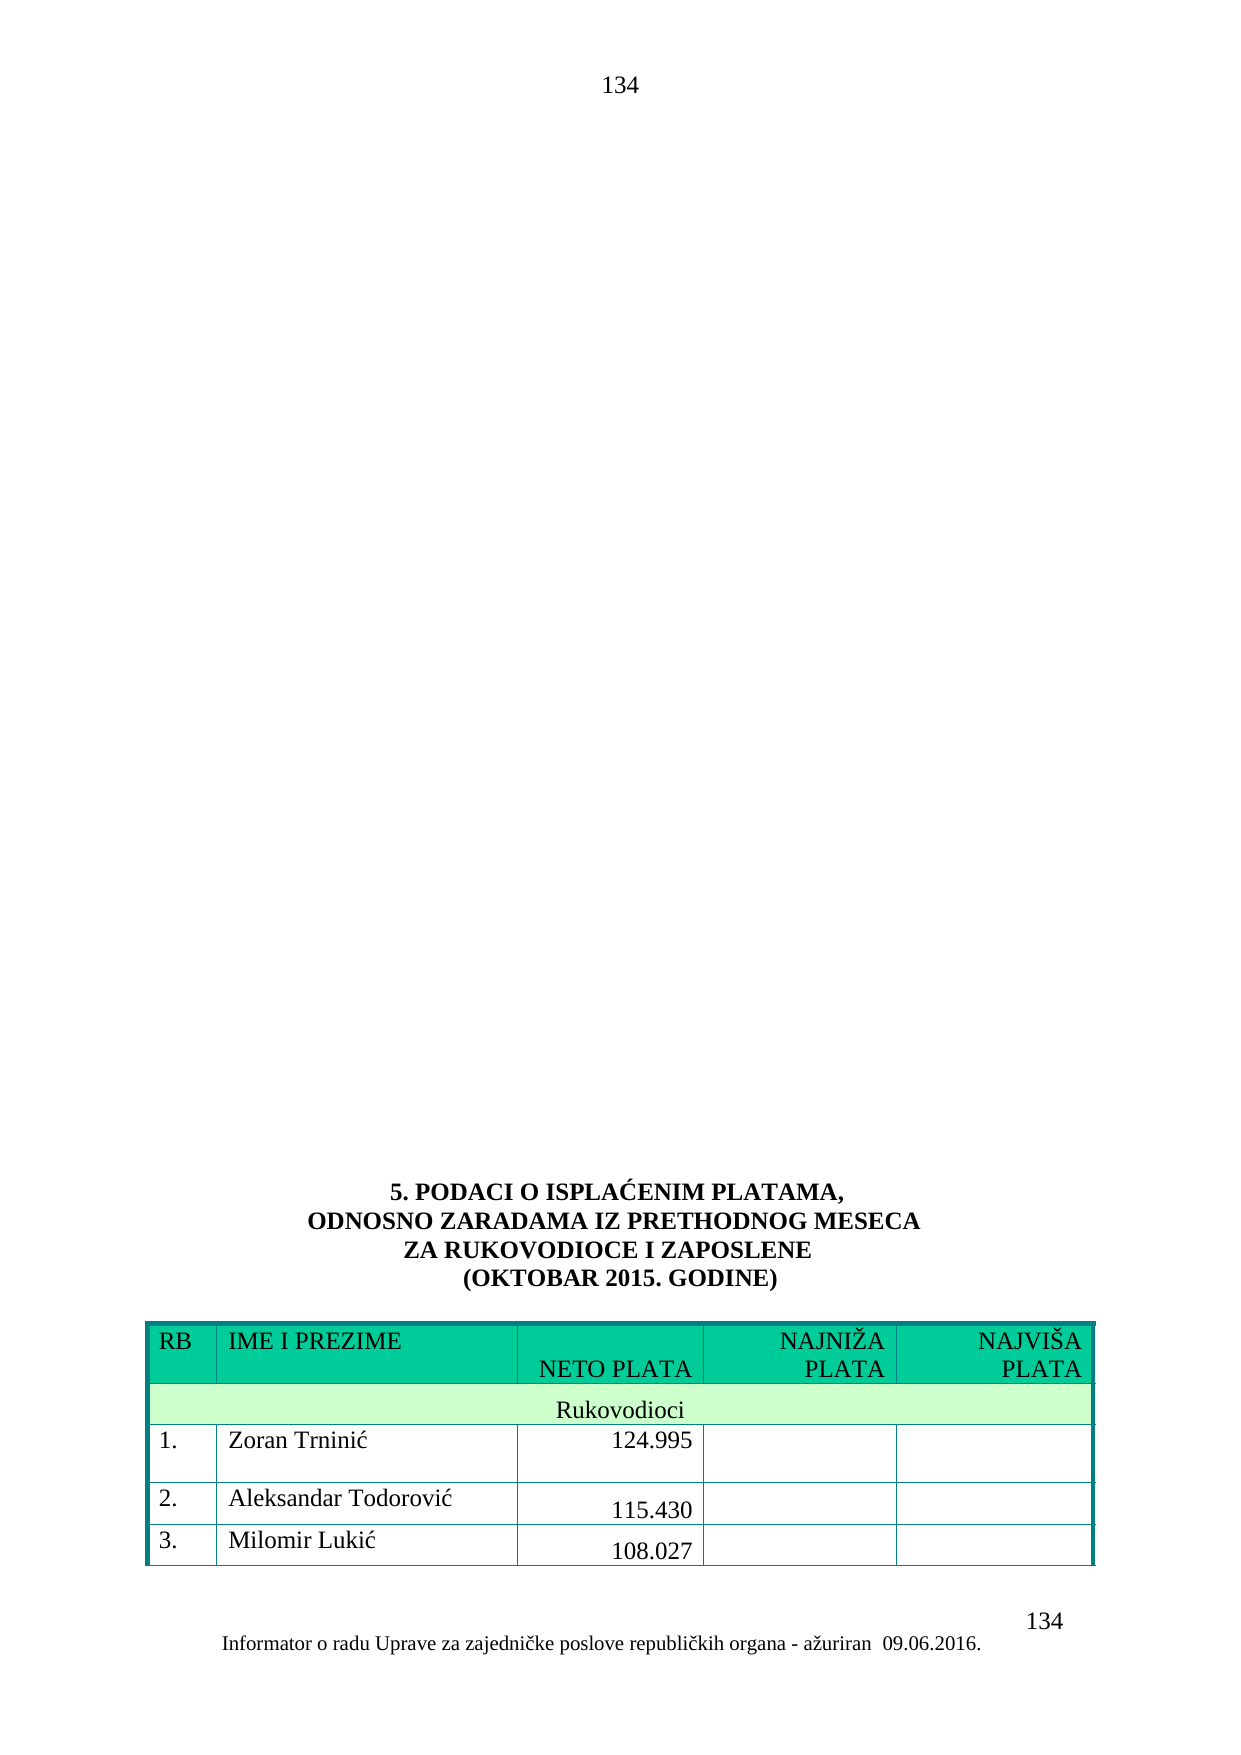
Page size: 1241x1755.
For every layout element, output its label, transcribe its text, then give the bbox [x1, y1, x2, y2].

table_cell [704, 1525, 896, 1565]
text 5. PODACI O ISPLAĆENIM PLATAMA, [177, 1177, 1063, 1206]
table_header RB [150, 1326, 216, 1383]
table_cell 1. [150, 1425, 216, 1482]
table_header NAJVIŠA PLATA [897, 1326, 1091, 1383]
table_cell 124.995 [518, 1425, 703, 1482]
table_cell 2. [150, 1483, 216, 1524]
table_cell Milomir Lukić [217, 1525, 517, 1565]
table_cell [897, 1483, 1091, 1524]
table_cell [897, 1525, 1091, 1565]
table_cell 115.430 [518, 1483, 703, 1524]
table_header IME I PREZIME [217, 1326, 517, 1383]
table_cell Aleksandar Todorović [217, 1483, 517, 1524]
table_cell 3. [150, 1525, 216, 1565]
table_cell [704, 1483, 896, 1524]
table_cell Zoran Trninić [217, 1425, 517, 1482]
table_cell Rukovodioci [150, 1384, 1091, 1424]
table_cell [897, 1425, 1091, 1482]
table_cell [704, 1425, 896, 1482]
text ODNOSNO ZARADAMA IZ PRETHODNOG MESECA [177, 1206, 1063, 1235]
table_cell 108.027 [518, 1525, 703, 1565]
table_header NAJNIŽA PLATA [704, 1326, 896, 1383]
table_header NETO PLATA [518, 1326, 703, 1383]
text (OKTOBAR 2015. GODINE) [177, 1263, 1063, 1292]
text ZA RUKOVODIOCE I ZAPOSLENE [177, 1235, 1063, 1263]
